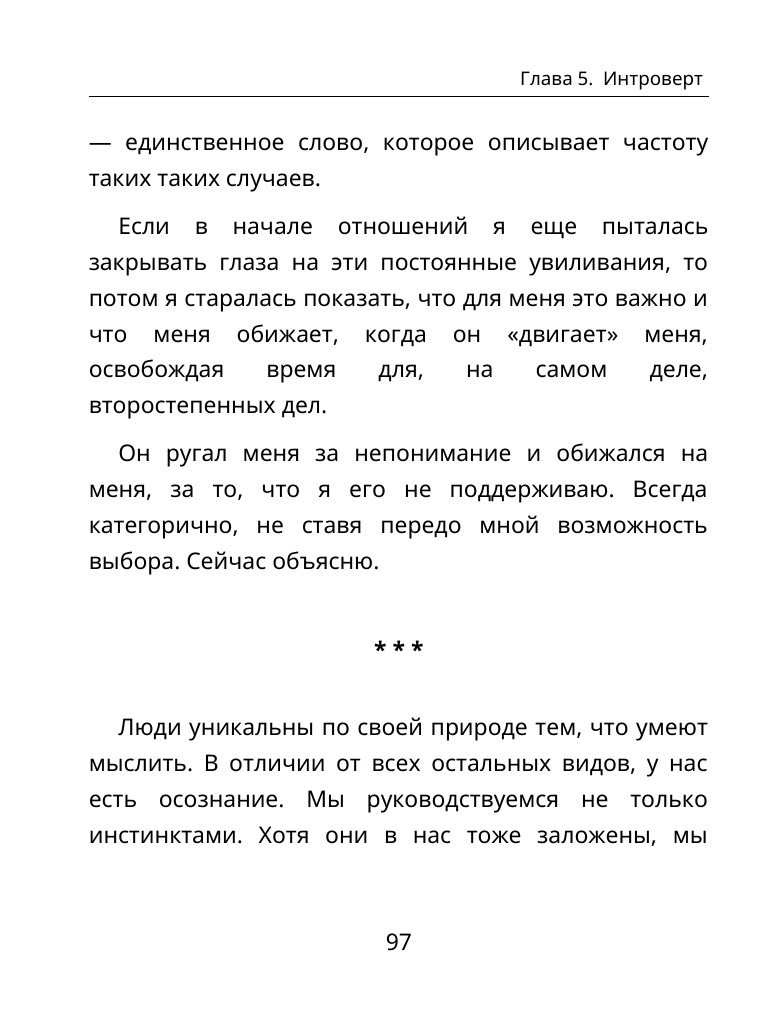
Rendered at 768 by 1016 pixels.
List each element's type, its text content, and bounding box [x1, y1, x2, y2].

text Если в начале отношений я еще пыталась закрывать глаза на эти постоянные увиливания, то потом я старалась показать, что для меня это важно и что меня обижает, когда он «двигает» меня, освобождая время для, на самом деле, второстепенных дел. [88, 210, 709, 421]
subtitle * * * [88, 634, 709, 665]
text Люди уникальны по своей природе тем, что умеют мыслить. В отличии от всех остальных видов, у нас есть осознание. Мы руководствуемся не только инстинктами. Хотя они в нас тоже заложены, мы [88, 711, 709, 850]
text — единственное слово, которое описывает частоту таких таких случаев. [88, 126, 709, 193]
text Он ругал меня за непонимание и обижался на меня, за то, что я его не поддерживаю. Всегда категорично, не ставя передо мной возможность выбора. Сейчас объясню. [88, 437, 709, 576]
